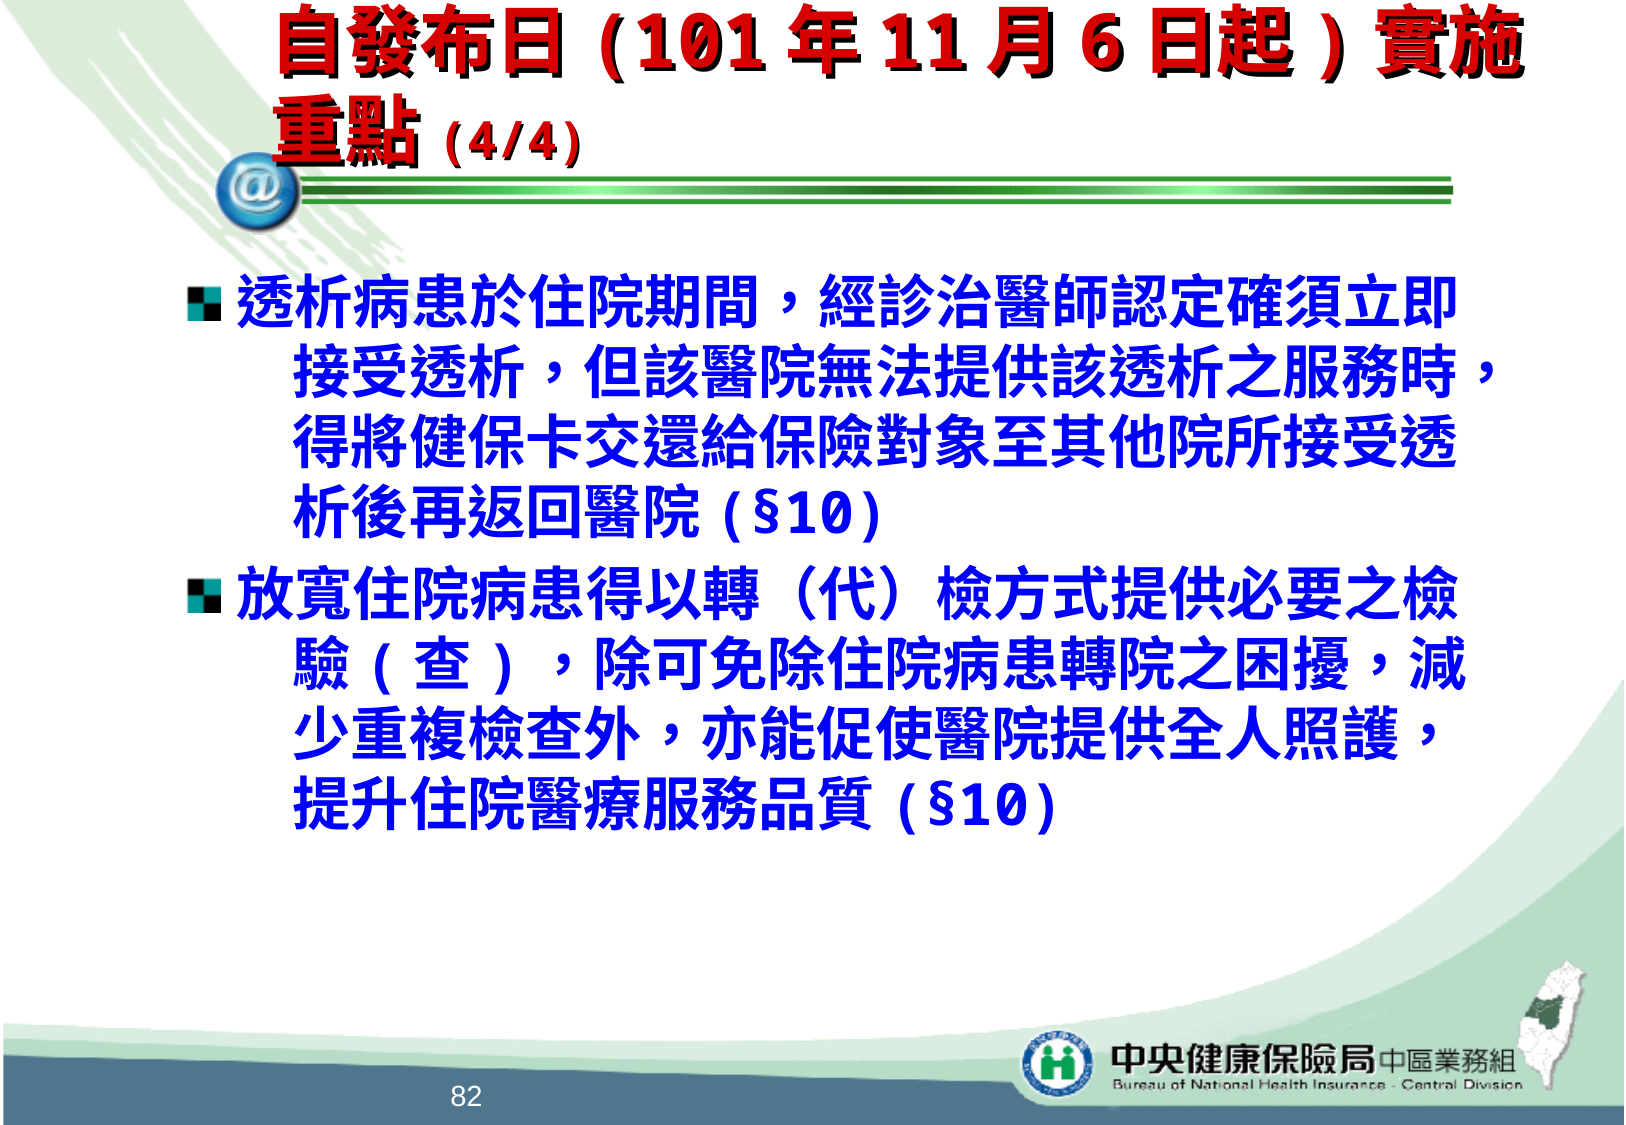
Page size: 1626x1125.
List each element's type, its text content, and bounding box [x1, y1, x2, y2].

title 自發布日(101年11月6日起)實施重點(4/4) [269, 0, 1581, 173]
list 透析病患於住院期間，經診治醫師認定確須立即接受透析，但該醫院無法提供該透析之服務時，得將健保卡交還給保險對象至其他院所接受透析後再返回醫院(§10) 放寬住院病患得以轉（代）檢方式提供必要之檢驗(查)，除可免除住院病患轉院之困擾，減少重複檢查外，亦能促使醫院提供全人照護，提升住院醫療服務品質(§10) [165, 257, 1499, 997]
text_box [435, 1065, 815, 1125]
